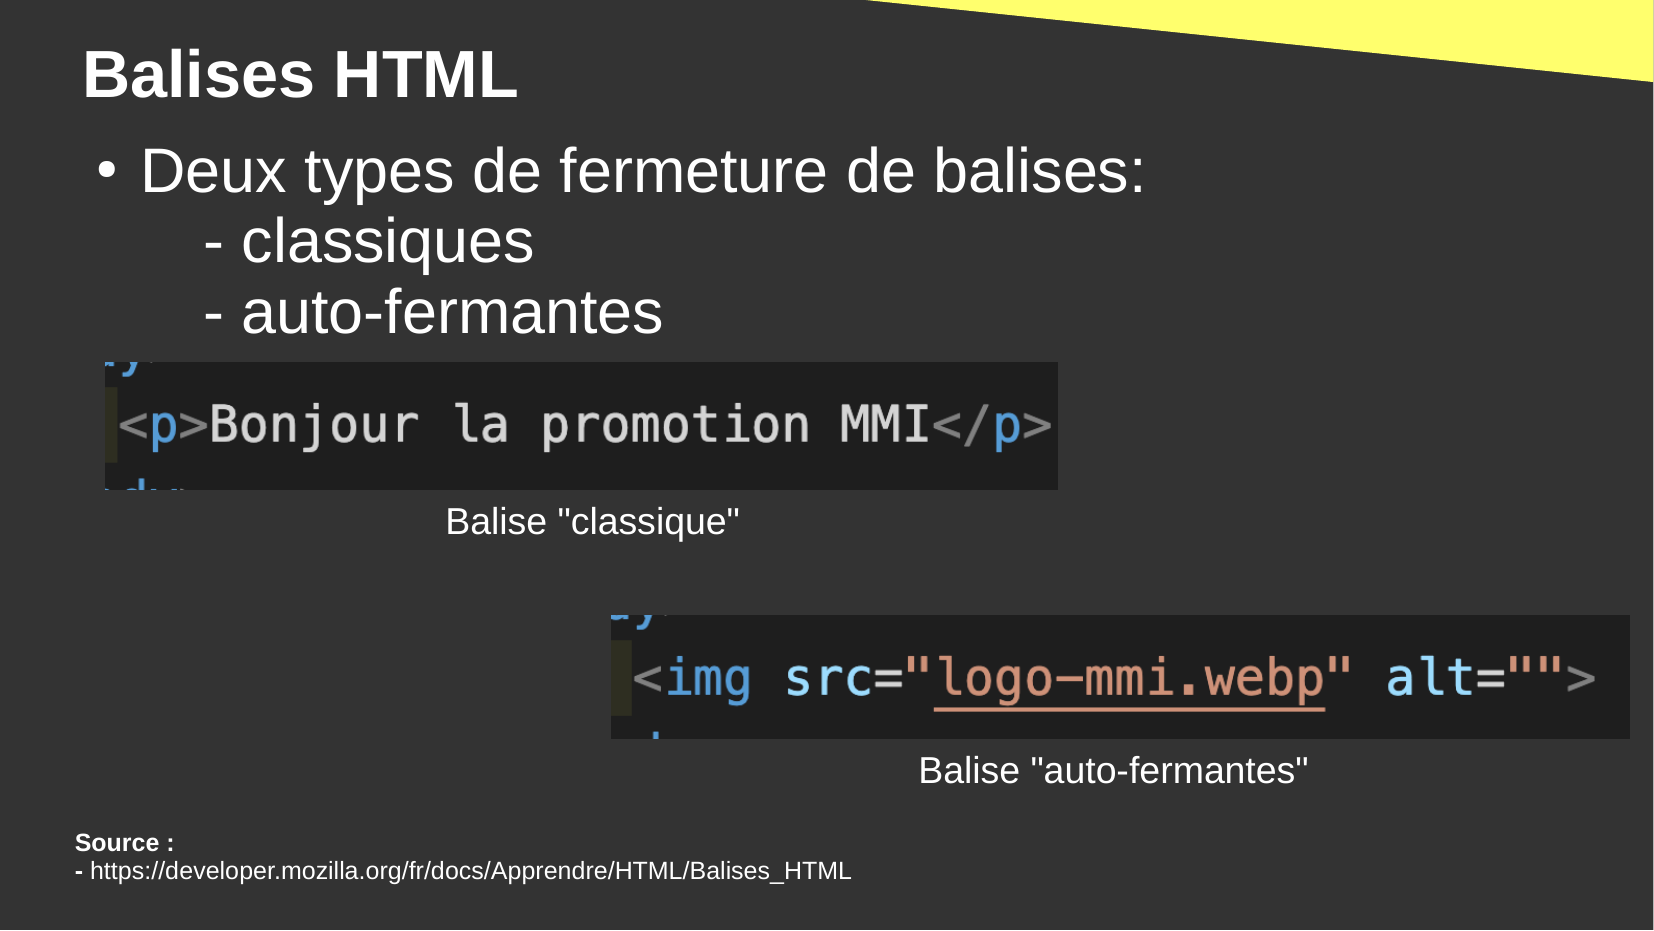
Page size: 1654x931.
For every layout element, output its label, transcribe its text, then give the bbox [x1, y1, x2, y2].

text_box Source : - https://developer.mozilla.org/fr/docs/Apprendre/HTML/Balises_HTML [59, 821, 1546, 906]
title Balises HTML [82, 37, 1571, 114]
picture [105, 362, 1058, 490]
list Deux types de fermeture de balises: - classiques - auto-fermantes [80, 135, 1569, 349]
text_box Balise "classique" [398, 493, 787, 573]
text_box [865, 0, 1654, 83]
text_box Balise "auto-fermantes" [878, 741, 1349, 799]
picture [611, 615, 1630, 739]
